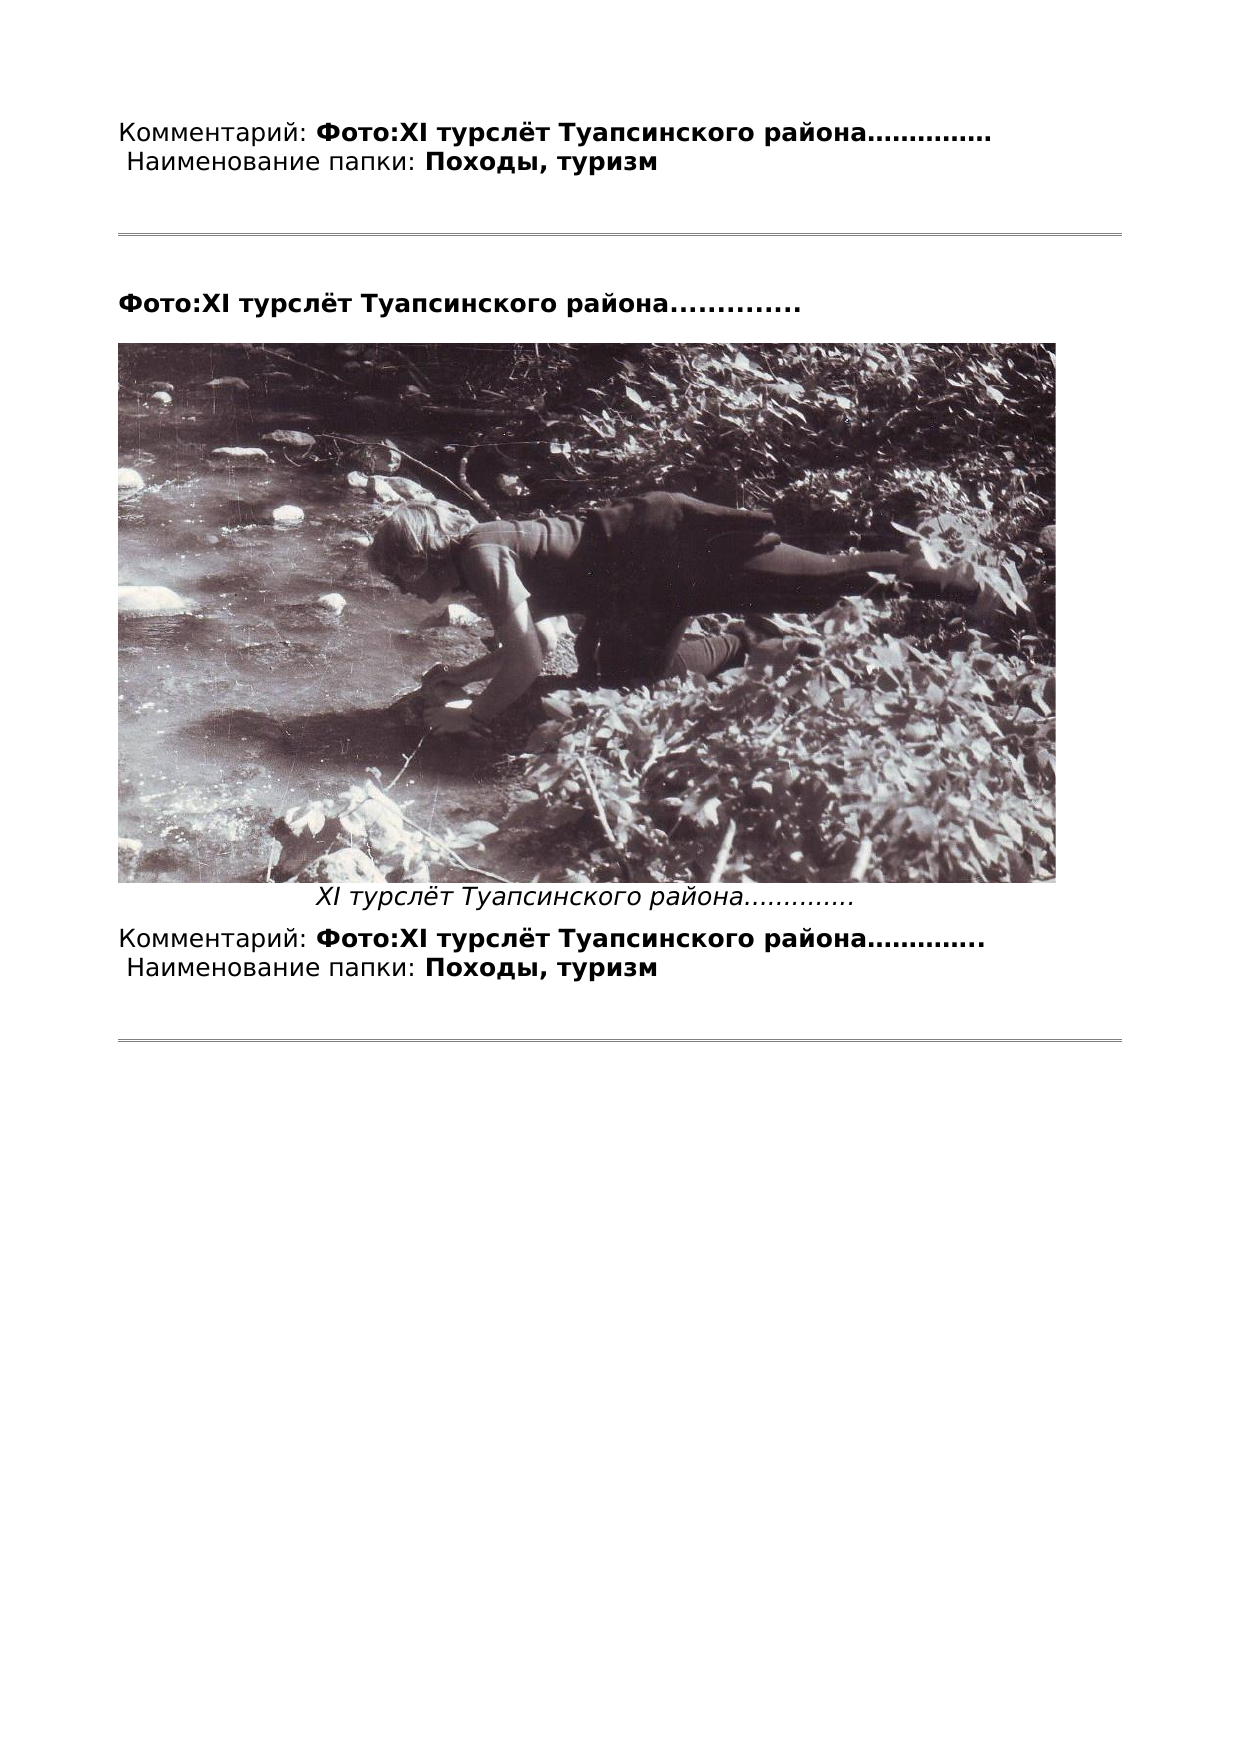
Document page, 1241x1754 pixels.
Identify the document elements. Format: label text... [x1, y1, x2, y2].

text Комментарий: Фото:XI турслёт Туапсинского района…………… Наименование папки: Походы, туризм [118, 118, 1122, 206]
subtitle Фото:XI турслёт Туапсинского района.............. [118, 289, 1122, 319]
text Комментарий: Фото:XI турслёт Туапсинского района………….. Наименование папки: Походы, туризм [118, 924, 1122, 1012]
picture [118, 343, 1056, 883]
text XI турслёт Туапсинского района.............. [118, 883, 1056, 912]
